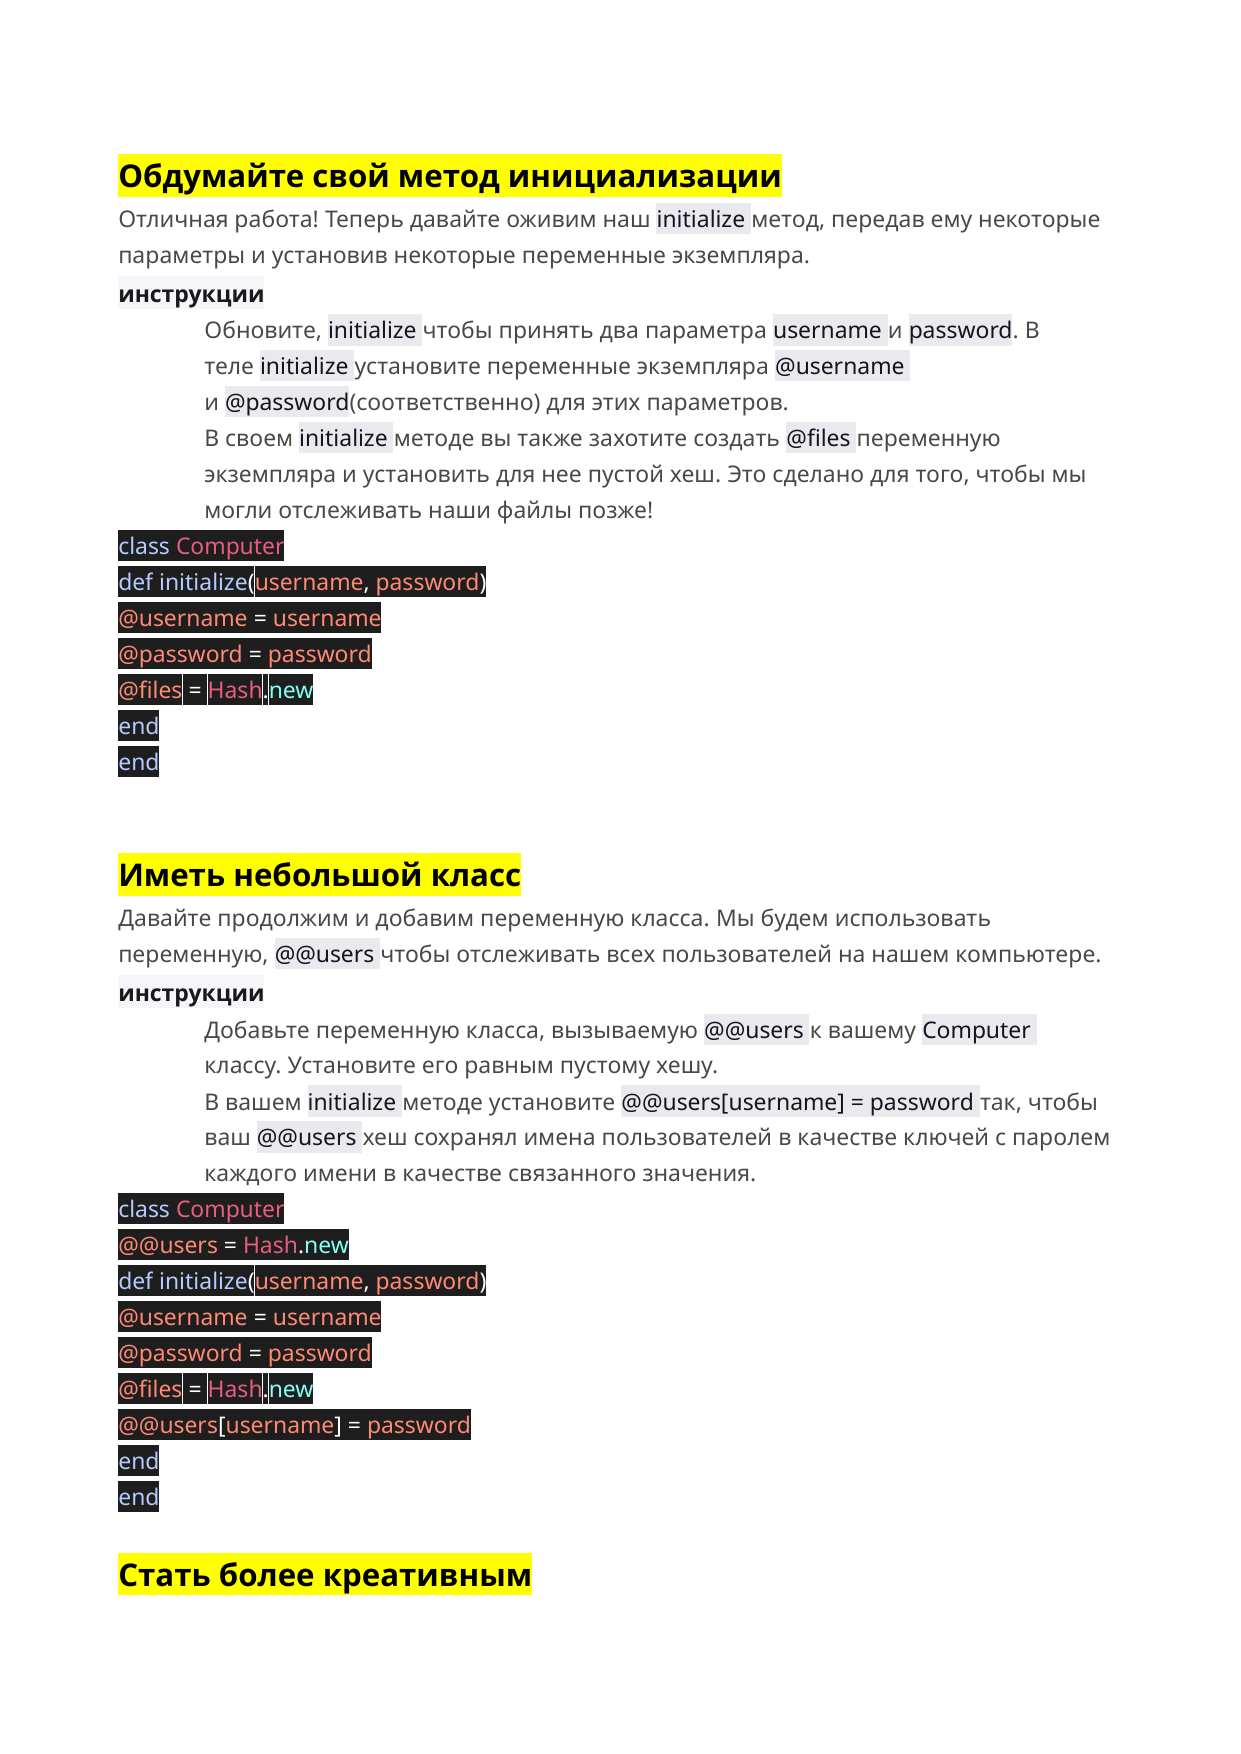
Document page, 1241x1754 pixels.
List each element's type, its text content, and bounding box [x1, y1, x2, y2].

subtitle инструкции [118, 275, 1122, 309]
text def initialize(username, password) [118, 1265, 1122, 1296]
text @password = password [118, 638, 1122, 669]
text Добавьте переменную класса, вызываемую @@users к вашему Computer классу. Установите его равным пустому хешу. [204, 1013, 1122, 1081]
text end [118, 1481, 1122, 1512]
text class Computer [118, 530, 1122, 561]
text Иметь небольшой класс [118, 853, 1122, 896]
text @password = password [118, 1337, 1122, 1368]
text @files = Hash.new [118, 674, 1122, 705]
text Обновите, initialize чтобы принять два параметра username и password. В теле initialize установите переменные экземпляра @username и @password(соответственно) для этих параметров. [204, 314, 1122, 417]
text Стать более креативным [118, 1553, 1122, 1595]
text end [118, 1445, 1122, 1476]
text @@users = Hash.new [118, 1229, 1122, 1260]
text end [118, 709, 1122, 741]
text @@users[username] = password [118, 1409, 1122, 1440]
text @files = Hash.new [118, 1373, 1122, 1404]
text В вашем initialize методе установите @@users[username] = password так, чтобы ваш @@users хеш сохранял имена пользователей в качестве ключей с паролем каждого имени в качестве связанного значения. [204, 1085, 1122, 1188]
text Обдумайте свой метод инициализации [118, 154, 1122, 197]
text class Computer [118, 1193, 1122, 1224]
text end [118, 746, 1122, 777]
text @username = username [118, 602, 1122, 633]
text Отличная работа! Теперь давайте оживим наш initialize метод, передав ему некоторые параметры и установив некоторые переменные экземпляра. [118, 203, 1122, 270]
text @username = username [118, 1301, 1122, 1332]
text def initialize(username, password) [118, 566, 1122, 597]
text В своем initialize методе вы также захотите создать @files переменную экземпляра и установить для нее пустой хеш. Это сделано для того, чтобы мы могли отслеживать наши файлы позже! [204, 422, 1122, 525]
subtitle инструкции [118, 974, 1122, 1008]
text Давайте продолжим и добавим переменную класса. Мы будем использовать переменную, @@users чтобы отслеживать всех пользователей на нашем компьютере. [118, 902, 1122, 969]
